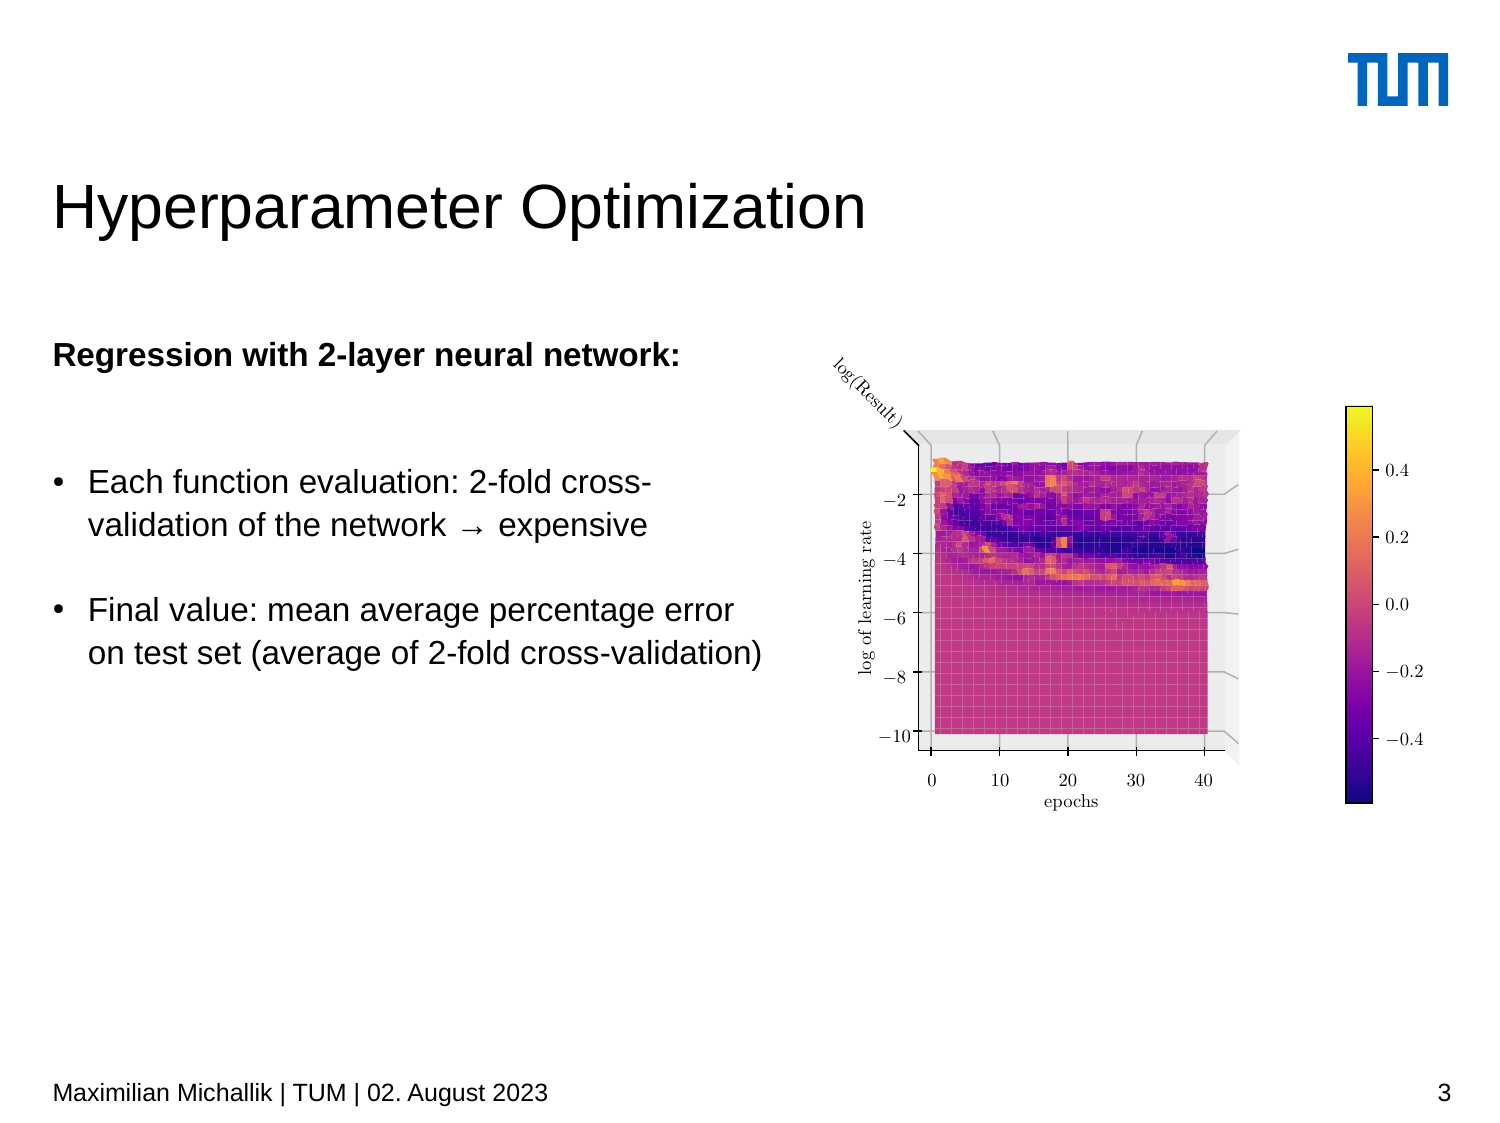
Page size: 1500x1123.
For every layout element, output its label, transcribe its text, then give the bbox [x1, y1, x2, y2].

picture [803, 342, 1437, 866]
list Regression with 2-layer neural network: Each function evaluation: 2-fold cross-validation of the network → expensive Final value: mean average percentage error on test set (average of 2-fold cross-validation) [52, 330, 768, 996]
title Hyperparameter Optimization [52, 171, 1453, 242]
